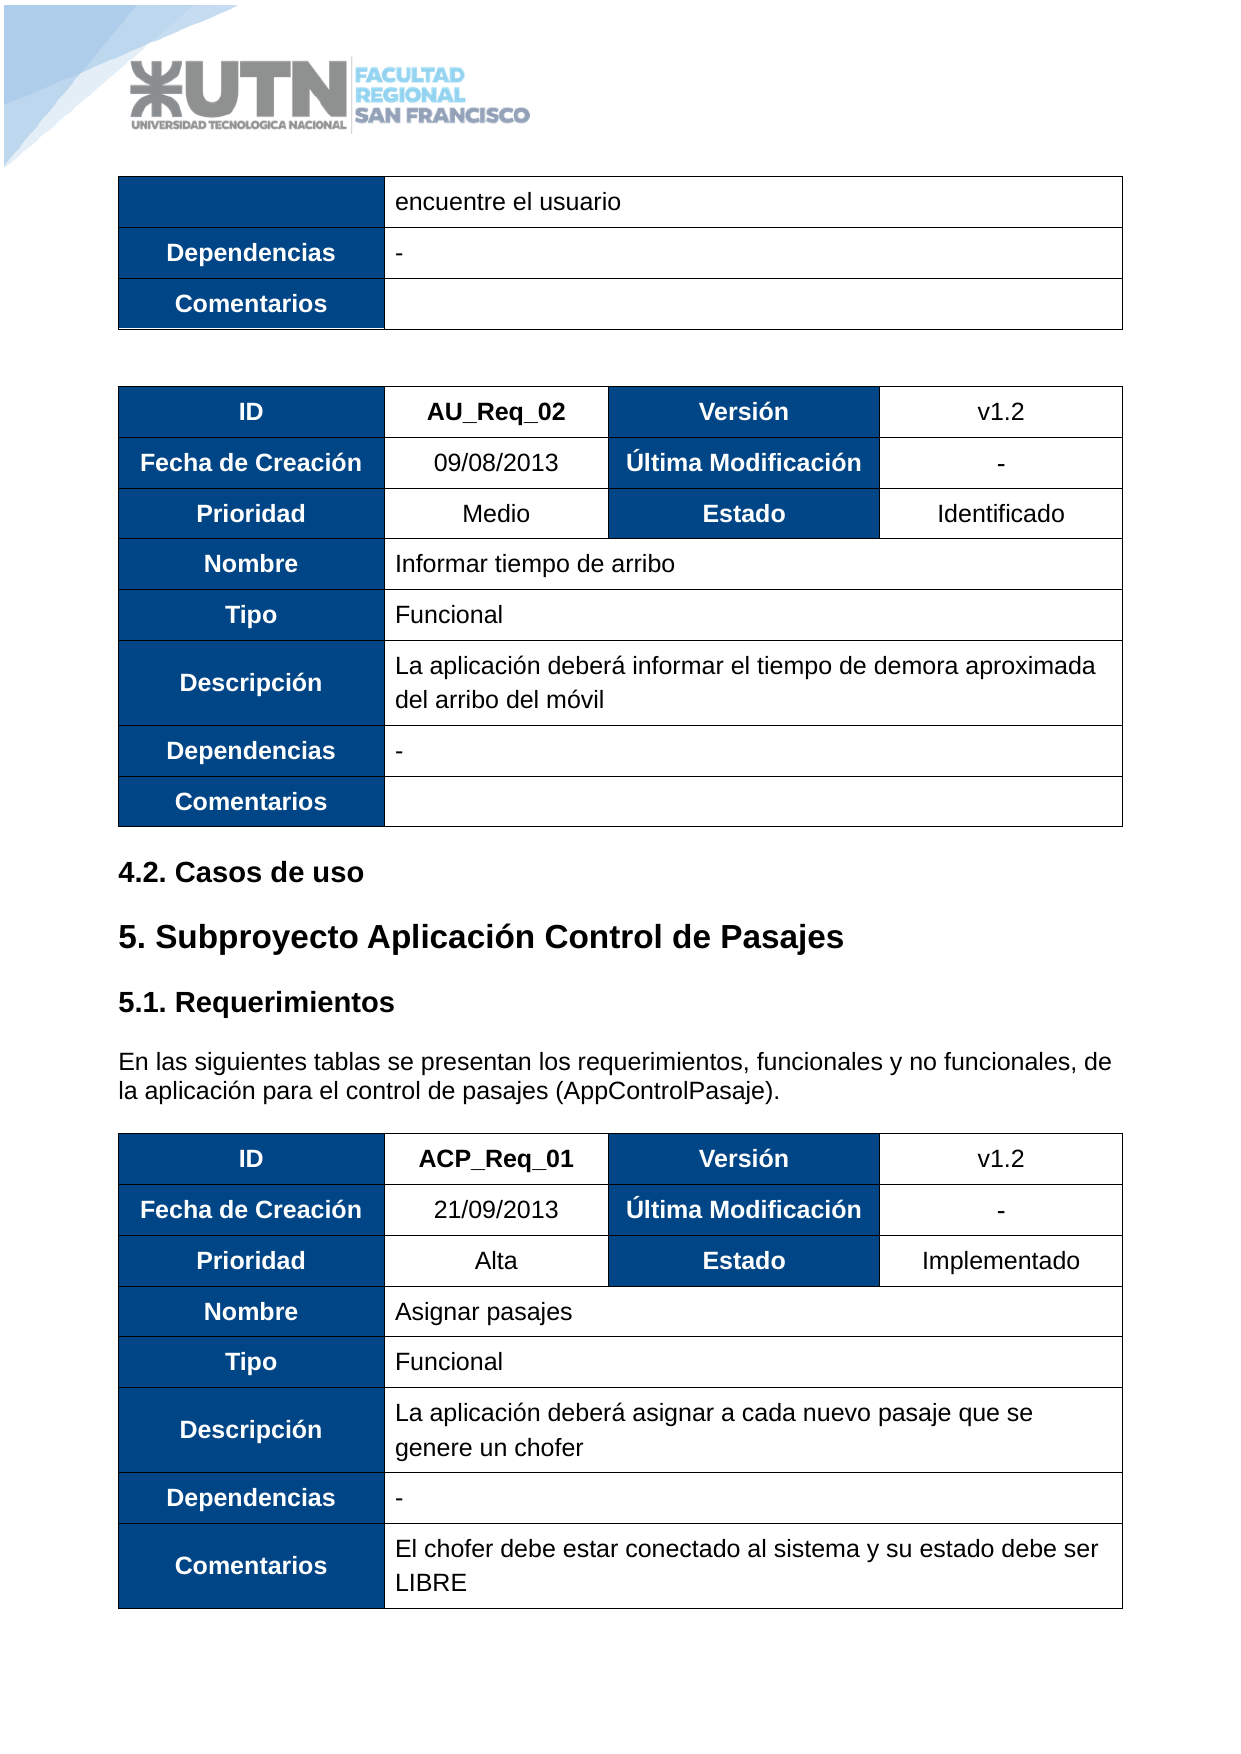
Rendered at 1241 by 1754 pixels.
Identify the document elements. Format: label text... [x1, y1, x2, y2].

table_cell - [385, 228, 1122, 278]
table_cell [385, 777, 1122, 826]
table_cell - [385, 726, 1122, 776]
table_header v1.2 [880, 1134, 1122, 1184]
table_cell 09/08/2013 [385, 438, 608, 488]
table_cell Prioridad [119, 1236, 384, 1286]
table_cell Tipo [119, 1337, 384, 1387]
text 5. Subproyecto Aplicación Control de Pasajes [118, 918, 1122, 956]
table_cell - [880, 1185, 1122, 1235]
table_cell Nombre [119, 1287, 384, 1336]
table_cell Tipo [119, 590, 384, 640]
table_header AU_Req_02 [385, 387, 608, 437]
table_cell Funcional [385, 1337, 1122, 1387]
table_cell Comentarios [119, 1524, 384, 1608]
table_cell Estado [609, 489, 879, 538]
table_cell Informar tiempo de arribo [385, 539, 1122, 589]
table_cell Fecha de Creación [119, 438, 384, 488]
table_cell Nombre [119, 539, 384, 589]
table_cell Dependencias [119, 1473, 384, 1523]
table_cell Descripción [119, 1388, 384, 1472]
table_cell Implementado [880, 1236, 1122, 1286]
table_cell Alta [385, 1236, 608, 1286]
table_cell La aplicación deberá asignar a cada nuevo pasaje que se genere un chofer [385, 1388, 1122, 1472]
text 4.2. Casos de uso [118, 855, 1122, 889]
table_cell [385, 279, 1122, 328]
table_cell Comentarios [119, 777, 384, 826]
table_header Versión [609, 387, 879, 437]
table_header ACP_Req_01 [385, 1134, 608, 1184]
text En las siguientes tablas se presentan los requerimientos, funcionales y no funcionales, de la aplicación para el control de pasajes (AppControlPasaje). [118, 1047, 1122, 1104]
picture [3, 5, 532, 169]
table_cell Última Modificación [609, 1185, 879, 1235]
table_cell El chofer debe estar conectado al sistema y su estado debe ser LIBRE [385, 1524, 1122, 1608]
table_cell Dependencias [119, 726, 384, 776]
table_cell Medio [385, 489, 608, 538]
table_header Versión [609, 1134, 879, 1184]
table_cell Última Modificación [609, 438, 879, 488]
table_cell Identificado [880, 489, 1122, 538]
table_cell Prioridad [119, 489, 384, 538]
table_header ID [119, 387, 384, 437]
table_cell 21/09/2013 [385, 1185, 608, 1235]
table_cell encuentre el usuario [385, 177, 1122, 227]
table_cell Comentarios [119, 279, 384, 328]
table_cell - [880, 438, 1122, 488]
table_cell La aplicación deberá informar el tiempo de demora aproximada del arribo del móvil [385, 641, 1122, 725]
table_cell Estado [609, 1236, 879, 1286]
table_header v1.2 [880, 387, 1122, 437]
table_header ID [119, 1134, 384, 1184]
table_cell Descripción [119, 641, 384, 725]
table_cell - [385, 1473, 1122, 1523]
table_cell Asignar pasajes [385, 1287, 1122, 1336]
table_cell [119, 177, 384, 227]
table_cell Dependencias [119, 228, 384, 278]
table_cell Funcional [385, 590, 1122, 640]
text 5.1. Requerimientos [118, 985, 1122, 1018]
table_cell Fecha de Creación [119, 1185, 384, 1235]
